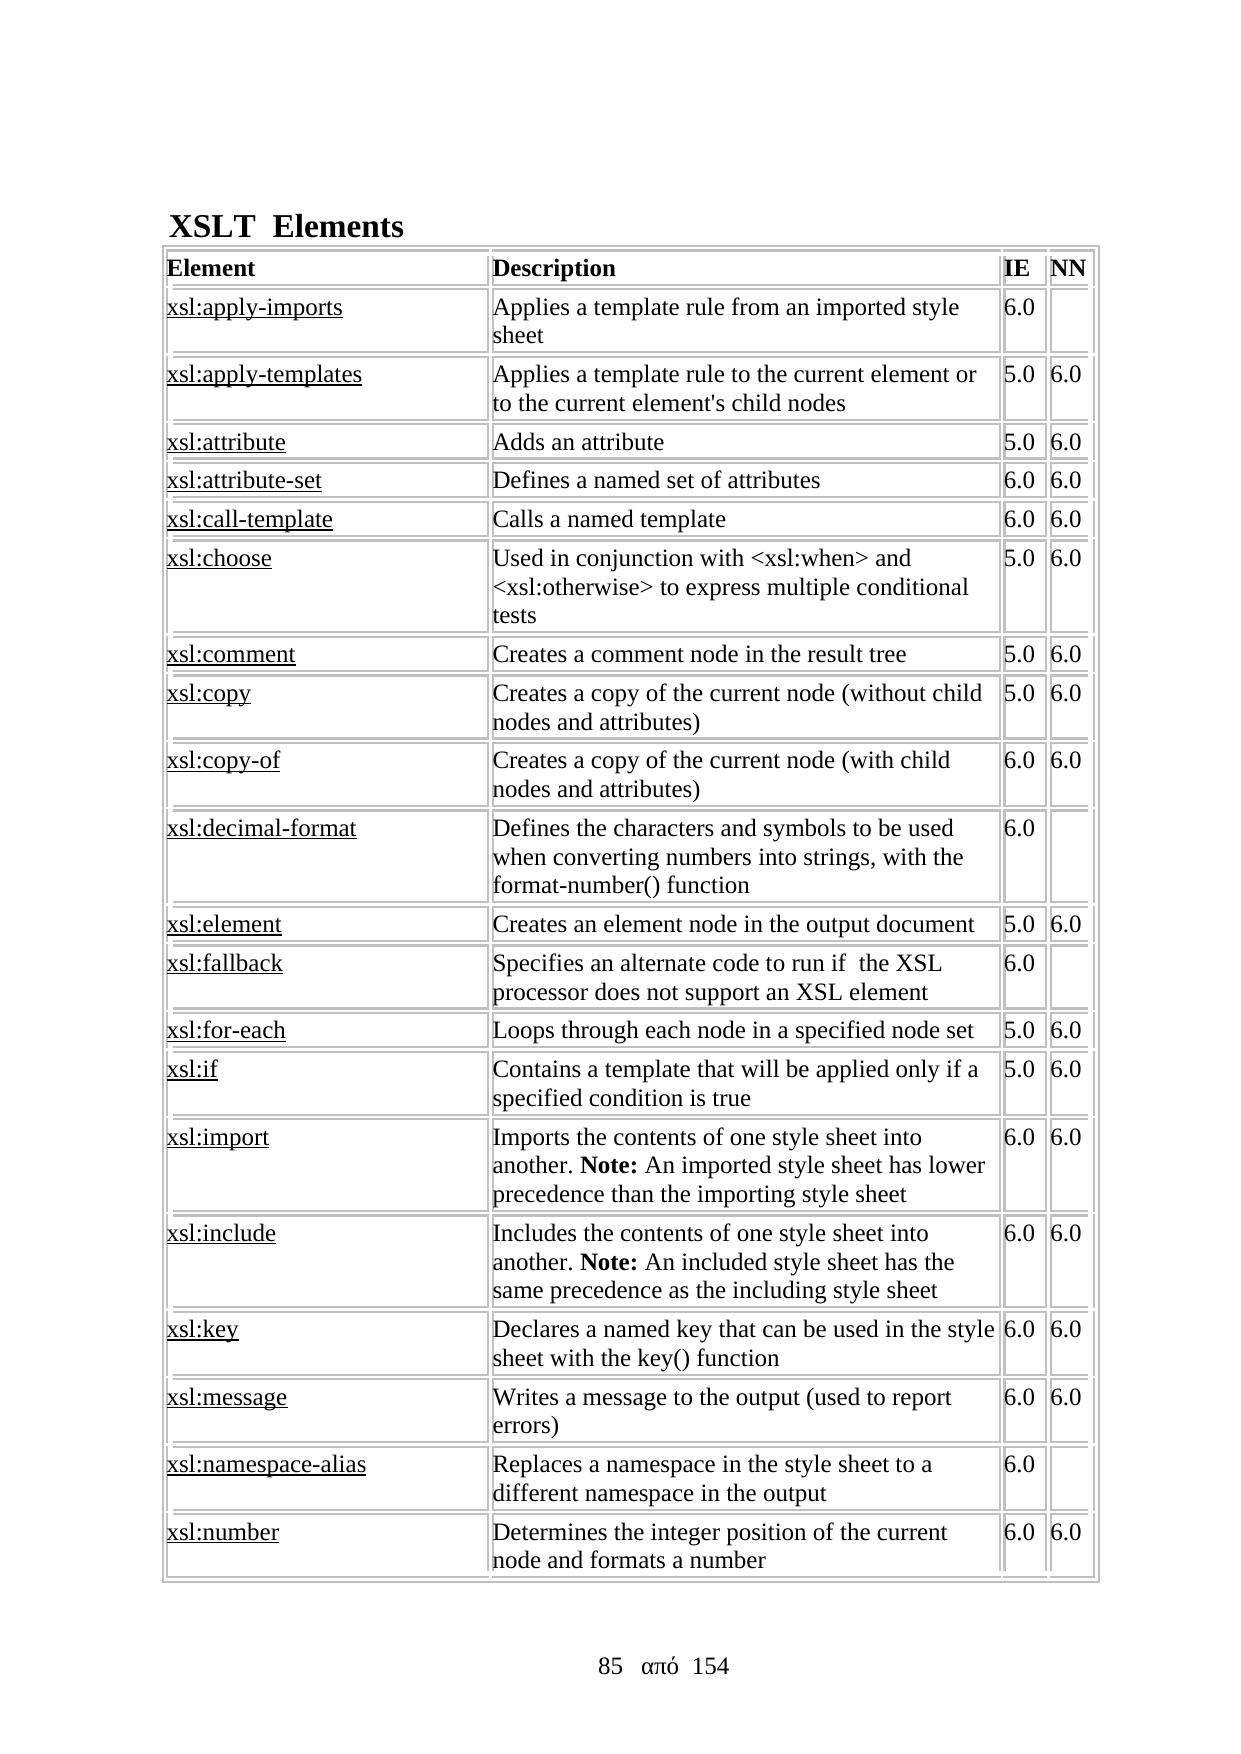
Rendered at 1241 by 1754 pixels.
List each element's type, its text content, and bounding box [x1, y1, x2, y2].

table_cell 6.0 [1049, 1114, 1096, 1210]
table_cell 6.0 [1049, 737, 1096, 805]
table_cell [1049, 805, 1096, 901]
table_cell Defines the characters and symbols to be used when converting numbers into strings, with the format-number() function [494, 812, 999, 901]
table_cell 6.0 [1049, 1007, 1096, 1046]
table_cell 6.0 [1006, 947, 1045, 1007]
table_cell Applies a template rule to the current element or to the current element's child nodes [491, 351, 1002, 418]
table_header IE [1002, 247, 1048, 283]
table_cell Creates a comment node in the result tree [491, 631, 1002, 670]
table_cell 6.0 [1002, 496, 1048, 535]
table_cell [1049, 1441, 1096, 1508]
table_cell 6.0 [1049, 457, 1096, 496]
table_cell 5.0 [1006, 1014, 1045, 1046]
table_cell xsl:copy-of [165, 737, 491, 805]
table_cell 6.0 [1049, 496, 1096, 535]
table_cell xsl:include [165, 1210, 491, 1306]
table_header Description [491, 247, 1002, 283]
table_cell 5.0 [1006, 425, 1045, 457]
table_cell Imports the contents of one style sheet into another. Note: An imported style sheet has lower precedence than the importing style sheet [494, 1120, 999, 1210]
table_cell Determines the integer position of the current node and formats a number [491, 1509, 1002, 1576]
table_cell 5.0 [1002, 1046, 1048, 1113]
table_cell 6.0 [1049, 631, 1096, 670]
table_cell xsl:copy [165, 670, 491, 737]
table_cell Specifies an alternate code to run if the XSL processor does not support an XSL element [494, 947, 999, 1007]
table_cell xsl:element [165, 901, 491, 940]
table_cell xsl:comment [165, 631, 491, 670]
table_header NN [1049, 250, 1093, 283]
table_cell xsl:fallback [165, 940, 491, 1007]
table_cell 6.0 [1049, 535, 1096, 631]
table_cell Creates a copy of the current node (with child nodes and attributes) [494, 744, 999, 805]
table_cell 6.0 [1049, 1306, 1096, 1373]
table_cell [1049, 284, 1096, 351]
table_cell 6.0 [1006, 290, 1045, 351]
table_cell Creates a copy of the current node (without child nodes and attributes) [494, 677, 999, 737]
table_cell 6.0 [1006, 1120, 1045, 1210]
table_cell Used in conjunction with <xsl:when> and <xsl:otherwise> to express multiple conditional tests [494, 542, 999, 631]
table_cell xsl:if [165, 1046, 491, 1113]
table_header Element [165, 247, 491, 283]
table_cell xsl:import [165, 1114, 491, 1210]
table_cell Includes the contents of one style sheet into another. Note: An included style sheet has the same precedence as the including style sheet [494, 1217, 999, 1306]
table_cell xsl:attribute [165, 419, 491, 457]
table_cell xsl:attribute-set [165, 457, 491, 496]
table_cell [1049, 940, 1096, 1007]
table_cell 6.0 [1049, 1210, 1096, 1306]
table_cell 6.0 [1006, 464, 1045, 496]
table_cell 6.0 [1049, 1374, 1096, 1441]
table_cell 6.0 [1049, 351, 1096, 418]
table_cell xsl:namespace-alias [165, 1441, 491, 1508]
table_cell xsl:number [165, 1509, 491, 1576]
table_cell xsl:key [165, 1306, 491, 1373]
table_cell xsl:apply-imports [165, 284, 491, 351]
table_cell 6.0 [1049, 419, 1096, 457]
table_cell 5.0 [1002, 901, 1048, 940]
table_cell Creates an element node in the output document [491, 901, 1002, 940]
table_cell xsl:for-each [165, 1007, 491, 1046]
table_cell 6.0 [1006, 1217, 1045, 1306]
table_cell xsl:decimal-format [165, 805, 491, 901]
table_cell 6.0 [1049, 1046, 1096, 1113]
table_cell 6.0 [1002, 1306, 1048, 1373]
table_cell 6.0 [1006, 1380, 1045, 1441]
table_cell 6.0 [1006, 812, 1045, 901]
table_cell xsl:call-template [165, 496, 491, 535]
table_cell 6.0 [1002, 1509, 1048, 1576]
table_cell xsl:message [165, 1374, 491, 1441]
table_cell Applies a template rule from an imported style sheet [494, 290, 999, 351]
table_cell 6.0 [1049, 1509, 1096, 1576]
table_cell Contains a template that will be applied only if a specified condition is true [491, 1046, 1002, 1113]
table_cell 6.0 [1049, 670, 1096, 737]
table_cell Adds an attribute [494, 425, 999, 457]
table_cell Writes a message to the output (used to report errors) [494, 1380, 999, 1441]
table_cell Defines a named set of attributes [494, 464, 999, 496]
table_cell 5.0 [1002, 631, 1048, 670]
table_cell 5.0 [1002, 351, 1048, 418]
table_cell 5.0 [1006, 677, 1045, 737]
table_cell Declares a named key that can be used in the style sheet with the key() function [491, 1306, 1002, 1373]
table_cell Replaces a namespace in the style sheet to a different namespace in the output [491, 1441, 1002, 1508]
table_cell Calls a named template [491, 496, 1002, 535]
table_cell 6.0 [1049, 901, 1096, 940]
table_cell 5.0 [1006, 542, 1045, 631]
text XSLT Elements [169, 206, 1092, 245]
table_cell 6.0 [1006, 744, 1045, 805]
table_cell 6.0 [1002, 1441, 1048, 1508]
table_cell Loops through each node in a specified node set [494, 1014, 999, 1046]
table_cell xsl:apply-templates [165, 351, 491, 418]
table_cell xsl:choose [165, 535, 491, 631]
